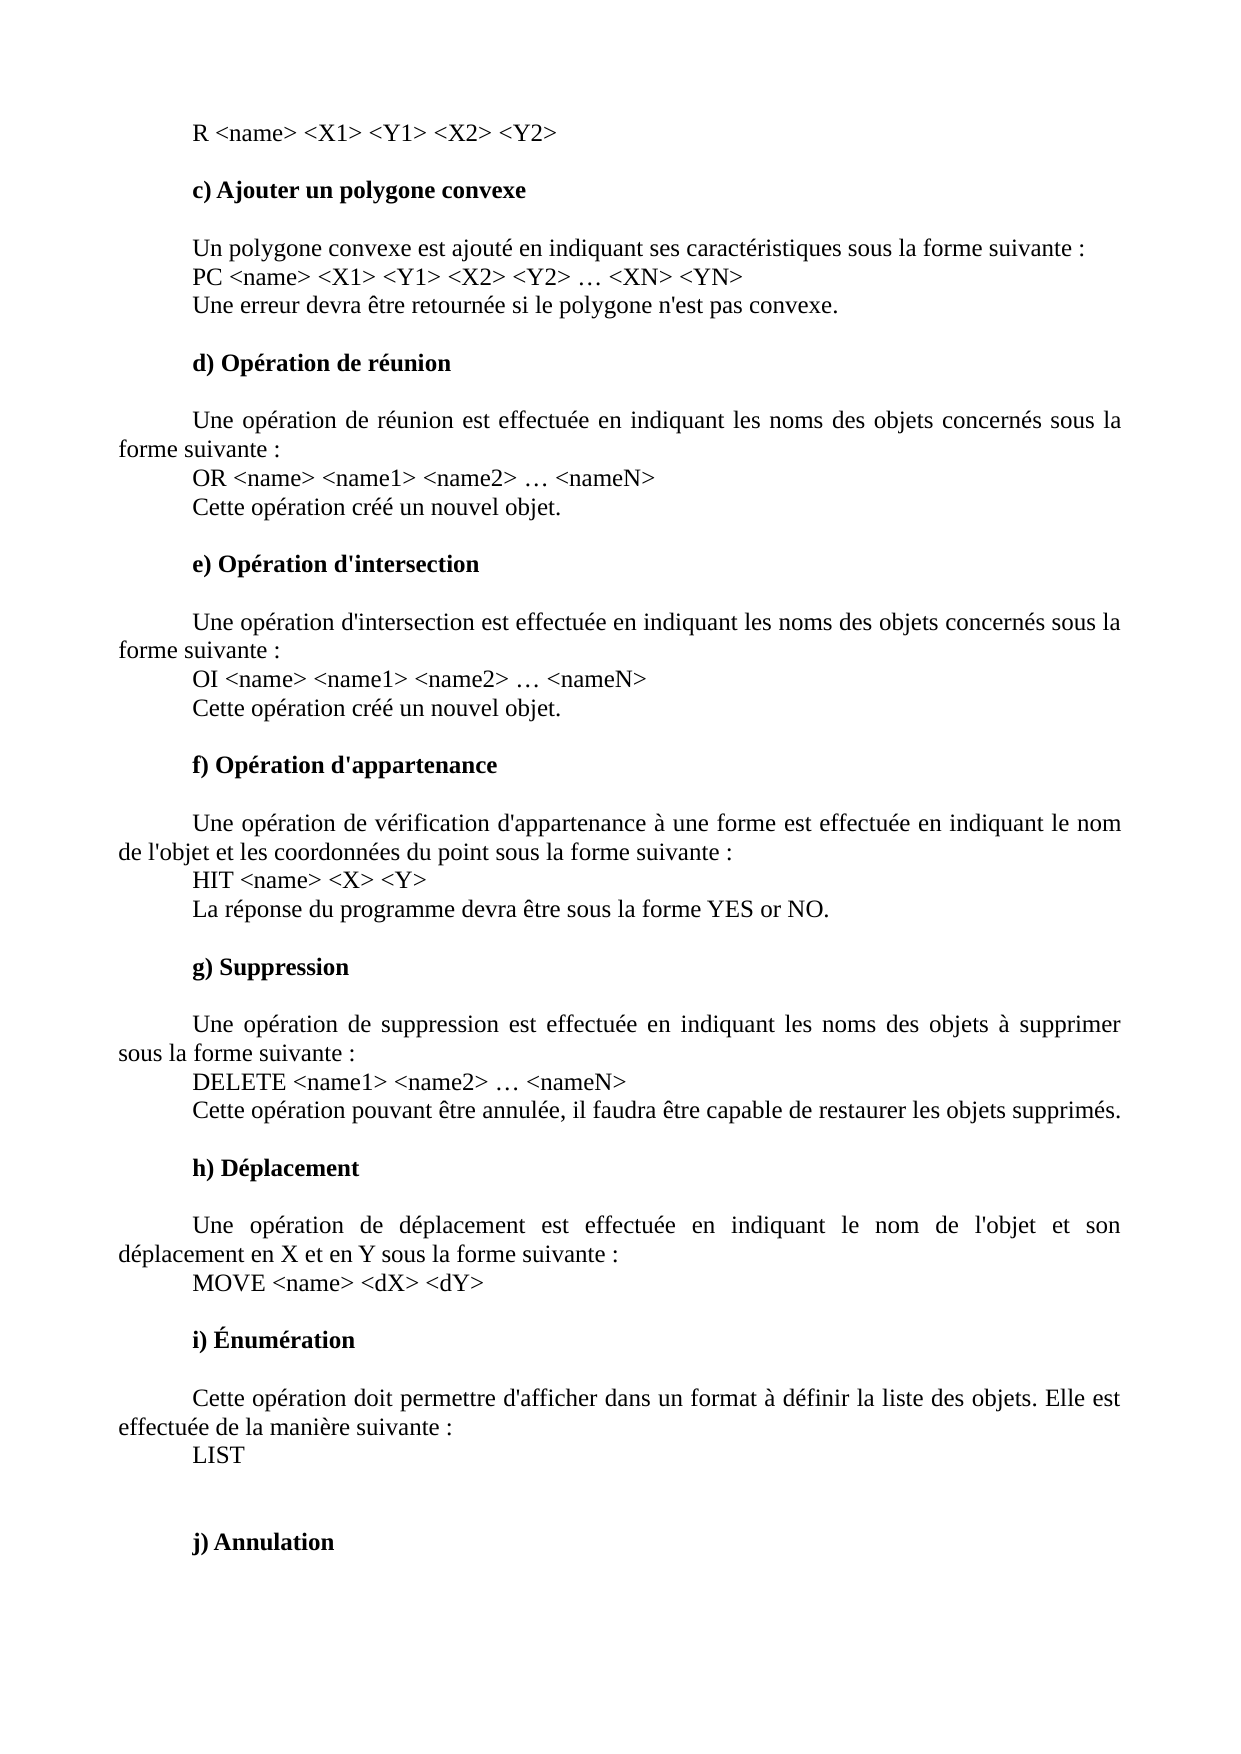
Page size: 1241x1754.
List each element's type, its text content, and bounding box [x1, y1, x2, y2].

text OR <name> <name1> <name2> … <nameN> [118, 463, 1122, 492]
text Une opération d'intersection est effectuée en indiquant les noms des objets concernés sous la forme suivante : [118, 607, 1122, 664]
text OI <name> <name1> <name2> … <nameN> [118, 664, 1122, 693]
text La réponse du programme devra être sous la forme YES or NO. [118, 894, 1122, 923]
text i) Énumération [118, 1326, 1122, 1354]
text MOVE <name> <dX> <dY> [118, 1268, 1122, 1297]
text Un polygone convexe est ajouté en indiquant ses caractéristiques sous la forme suivante : [118, 233, 1122, 262]
text LIST [118, 1441, 1122, 1469]
text d) Opération de réunion [118, 348, 1122, 377]
text DELETE <name1> <name2> … <nameN> [118, 1067, 1122, 1096]
text f) Opération d'appartenance [118, 751, 1122, 779]
text Une opération de suppression est effectuée en indiquant les noms des objets à supprimer sous la forme suivante : [118, 1009, 1122, 1067]
text c) Ajouter un polygone convexe [118, 176, 1122, 204]
text Cette opération créé un nouvel objet. [118, 492, 1122, 521]
text Une opération de réunion est effectuée en indiquant les noms des objets concernés sous la forme suivante : [118, 406, 1122, 463]
text j) Annulation [118, 1527, 1122, 1556]
text Cette opération doit permettre d'afficher dans un format à définir la liste des objets. Elle est effectuée de la manière suivante : [118, 1383, 1122, 1441]
text R <name> <X1> <Y1> <X2> <Y2> [118, 118, 1122, 147]
text h) Déplacement [118, 1153, 1122, 1182]
text PC <name> <X1> <Y1> <X2> <Y2> … <XN> <YN> [118, 262, 1122, 291]
text Cette opération pouvant être annulée, il faudra être capable de restaurer les objets supprimés. [118, 1096, 1122, 1124]
text Cette opération créé un nouvel objet. [118, 693, 1122, 722]
text e) Opération d'intersection [118, 549, 1122, 578]
text Une erreur devra être retournée si le polygone n'est pas convexe. [118, 291, 1122, 319]
text Une opération de vérification d'appartenance à une forme est effectuée en indiquant le nom de l'objet et les coordonnées du point sous la forme suivante : [118, 808, 1122, 866]
text g) Suppression [118, 952, 1122, 981]
text Une opération de déplacement est effectuée en indiquant le nom de l'objet et son déplacement en X et en Y sous la forme suivante : [118, 1211, 1122, 1268]
text HIT <name> <X> <Y> [118, 866, 1122, 894]
